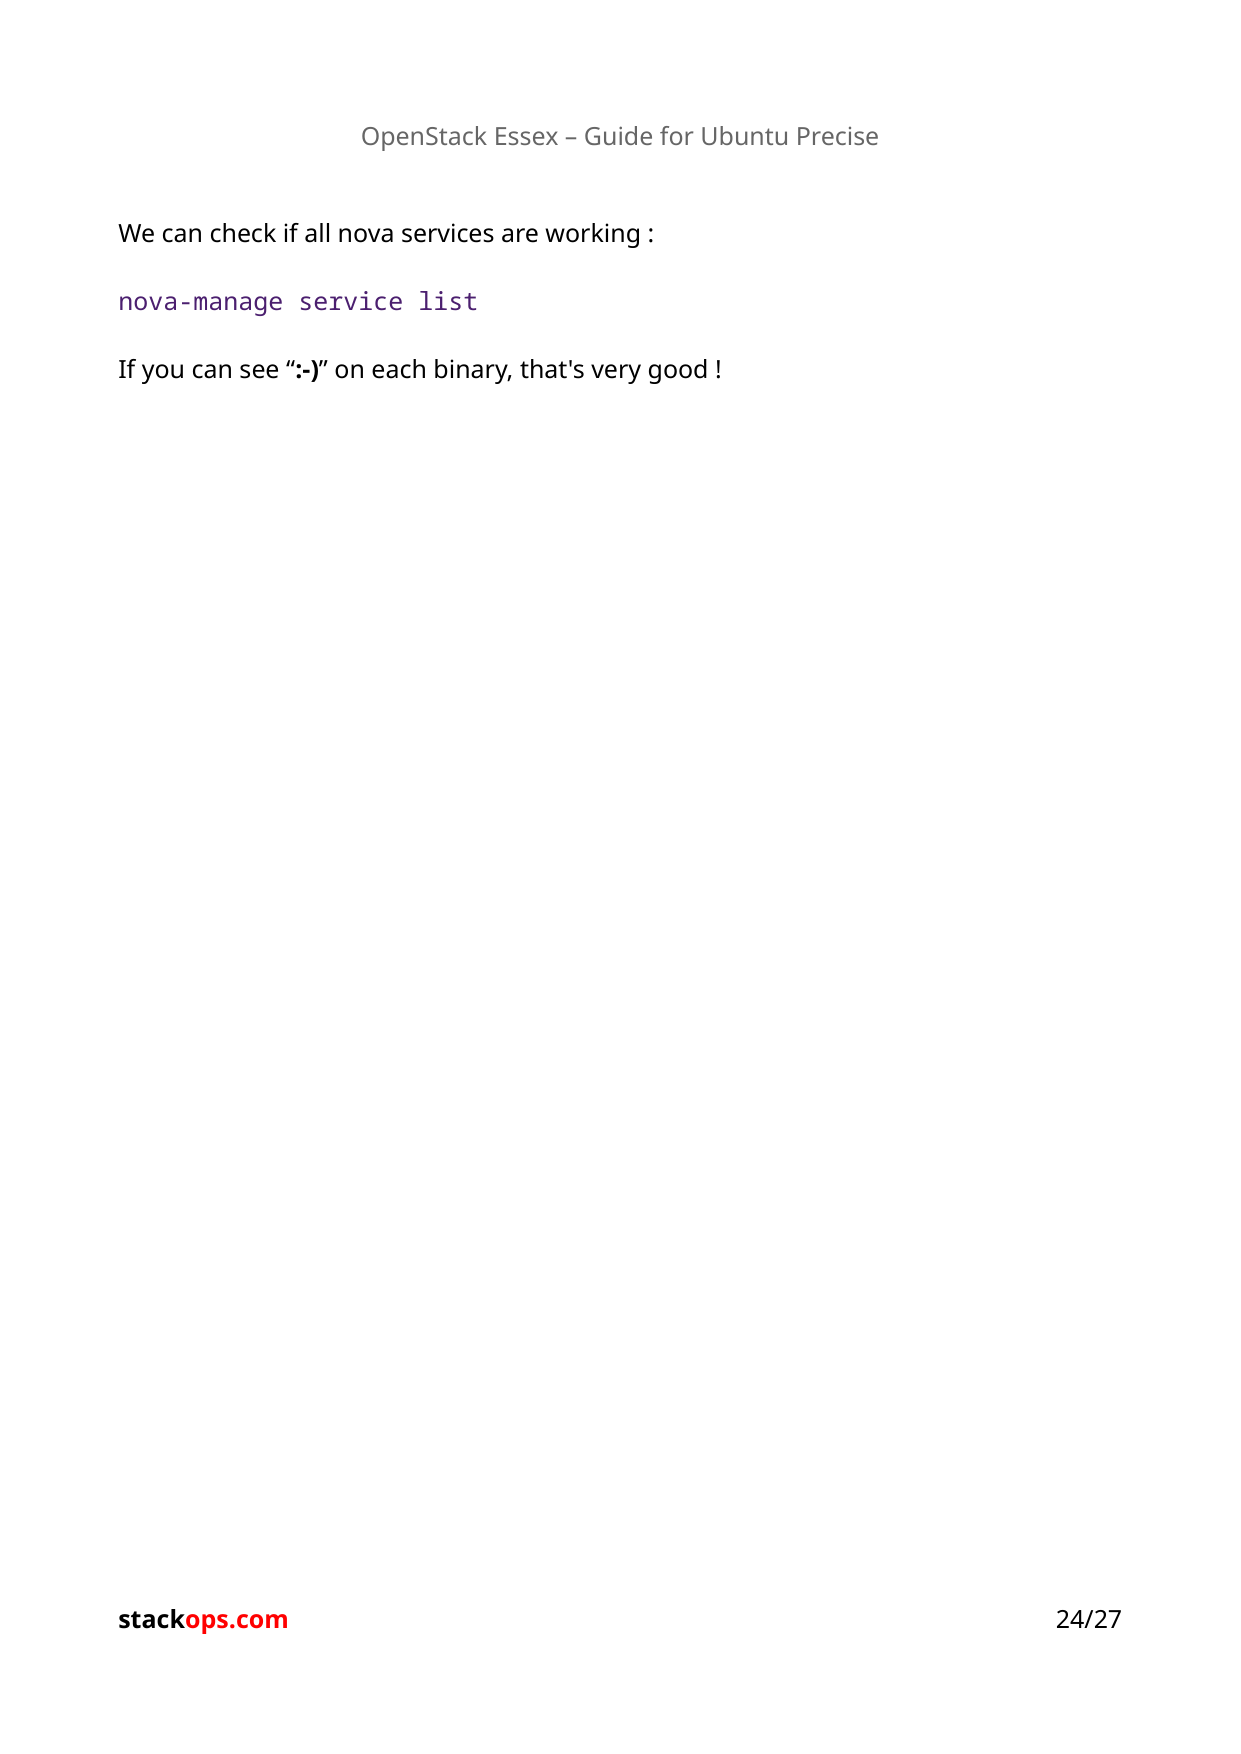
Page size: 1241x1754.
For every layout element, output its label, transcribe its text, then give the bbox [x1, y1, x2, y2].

text nova-manage service list [118, 284, 1122, 318]
text If you can see “:-)” on each binary, that's very good ! [118, 352, 1122, 386]
text We can check if all nova services are working : [118, 216, 1122, 250]
